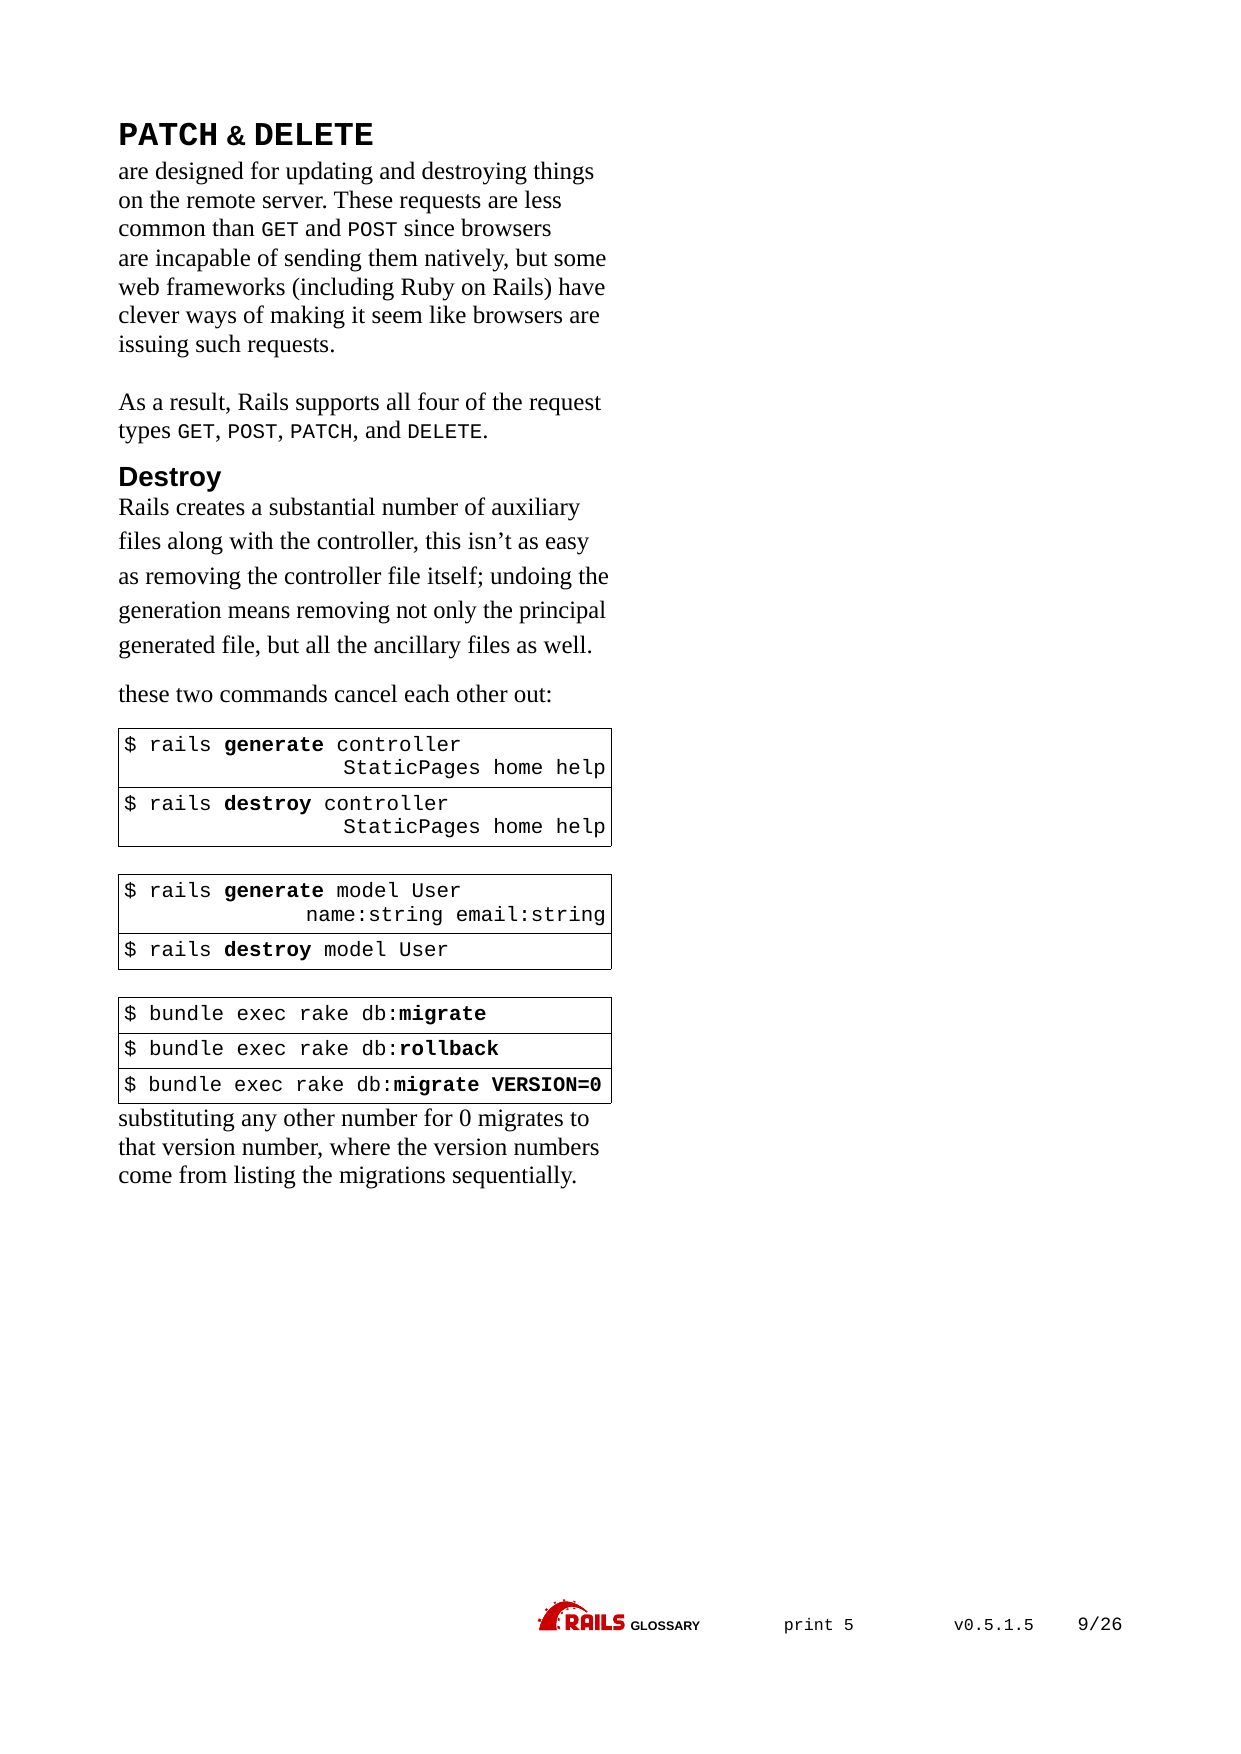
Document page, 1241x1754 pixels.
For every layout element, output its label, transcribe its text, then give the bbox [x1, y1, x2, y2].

table_header $ rails generate model User name:string email:string [119, 875, 611, 933]
table_header $ rails generate controller StaticPages home help [119, 729, 611, 787]
text are designed for updating and destroying things on the remote server. These requests are less common than GET and POST since browsers [118, 156, 611, 243]
text substituting any other number for 0 migrates to that version number, where the version numbers come from listing the migrations sequentially. [118, 1104, 611, 1189]
table_cell $ bundle exec rake db:migrate VERSION=0 [119, 1069, 611, 1103]
text are incapable of sending them natively, but some web frameworks (including Ruby on Rails) have clever ways of making it seem like browsers are issuing such requests. [118, 243, 611, 358]
table_cell $ rails destroy model User [119, 934, 611, 968]
text As a result, Rails supports all four of the request types GET, POST, PATCH, and DELETE. [118, 387, 611, 445]
text Rails creates a substantial number of auxiliary files along with the controller, this isn’t as easy as removing the controller file itself; undoing the generation means removing not only the principal generated file, but all the ancillary files as well. [118, 492, 611, 658]
text these two commands cancel each other out: [118, 679, 611, 707]
subtitle Destroy [118, 460, 611, 492]
subtitle PATCH & DELETE [118, 118, 611, 156]
table_cell $ bundle exec rake db:rollback [119, 1034, 611, 1068]
table_cell $ rails destroy controller StaticPages home help [119, 788, 611, 846]
table_header $ bundle exec rake db:migrate [119, 998, 611, 1032]
